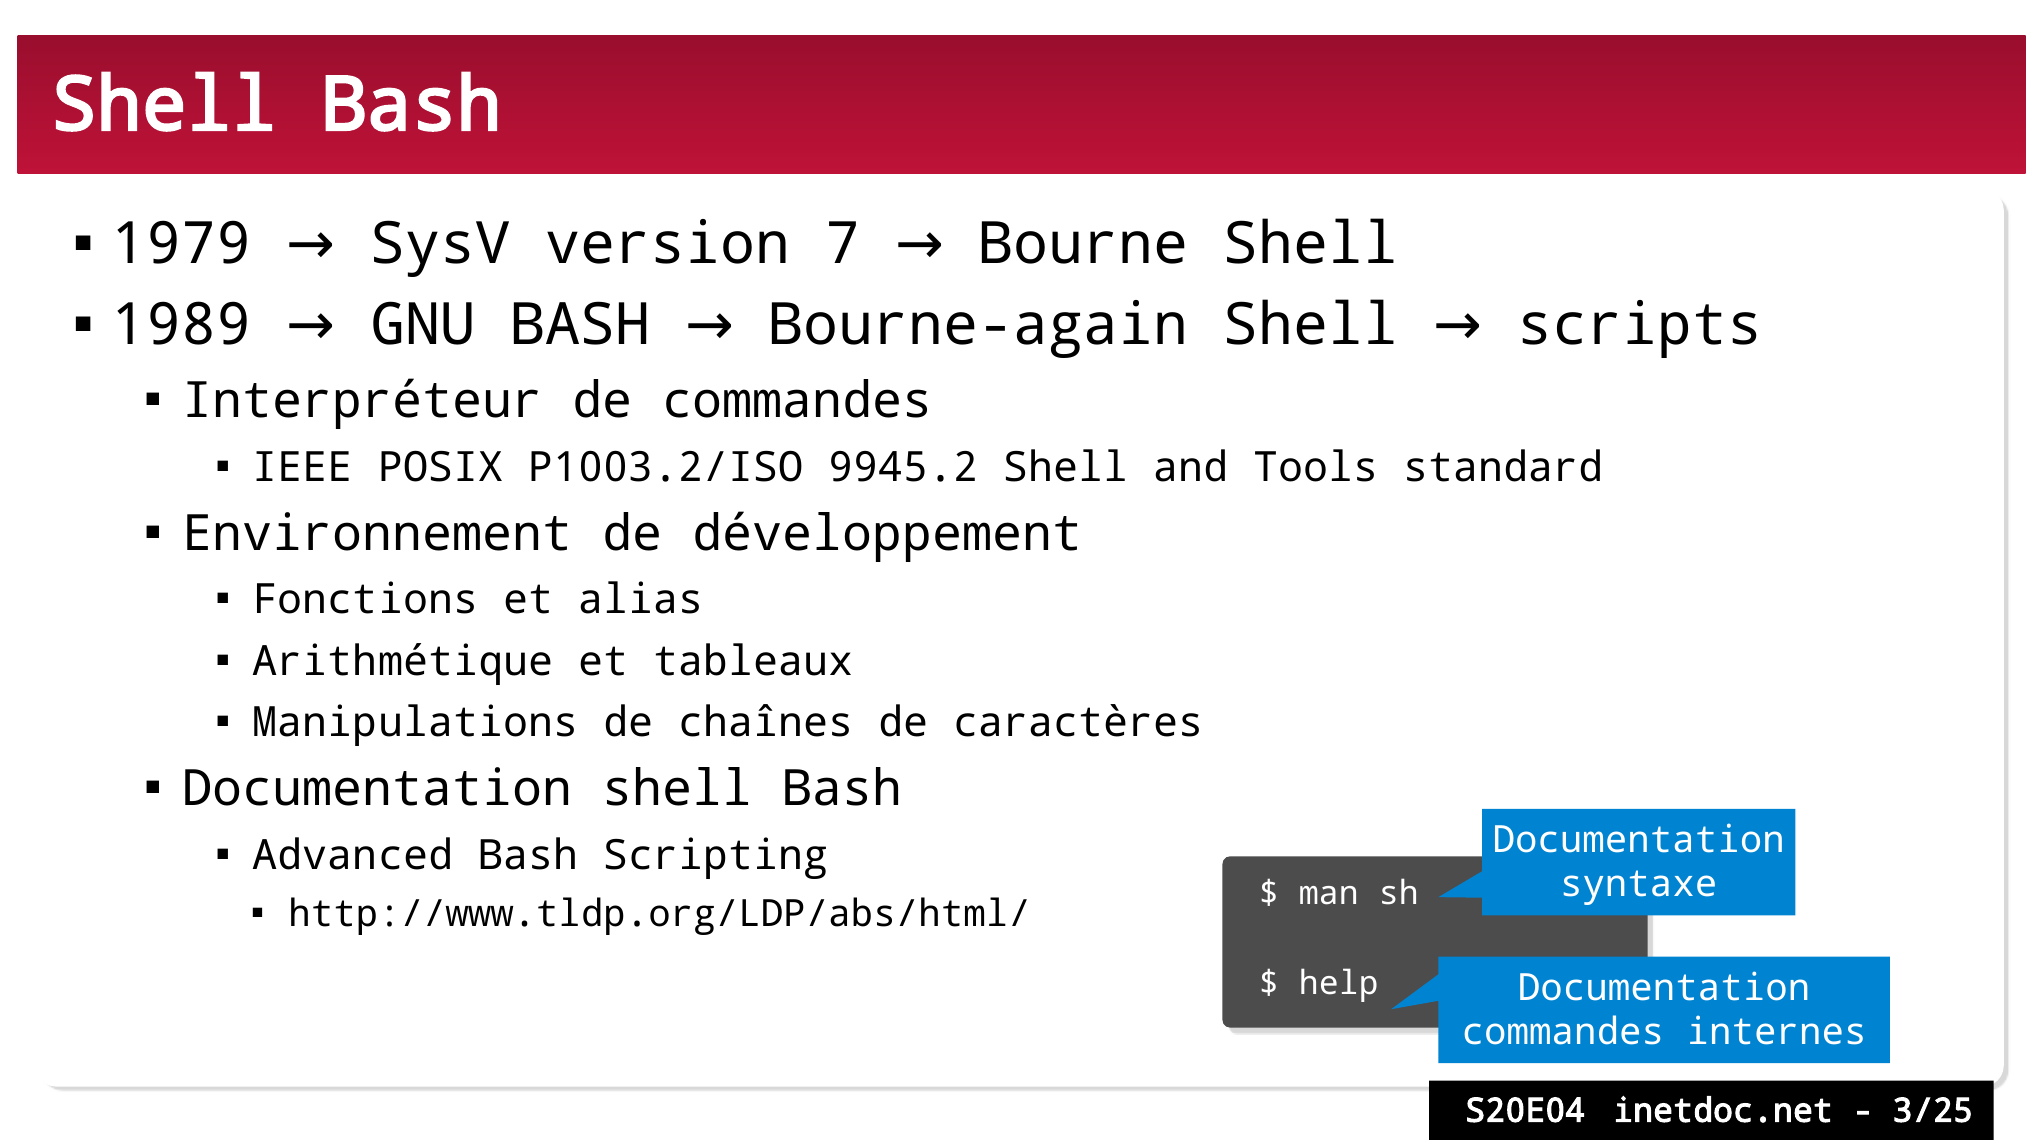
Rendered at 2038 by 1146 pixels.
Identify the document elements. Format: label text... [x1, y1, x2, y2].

text_box Documentation commandes internes [1391, 956, 1890, 1064]
text_box 1979 → SysV version 7 → Bourne Shell 1989 → GNU BASH → Bourne-again Shell → scripts Interpréteur de commandes IEEE POSIX P1003.2/ISO 9945.2 Shell and Tools standard Environnement de développement Fonctions et alias Arithmétique et tableaux Manipulations de chaînes de caractères Documentation shell Bash Advanced Bash Scripting http://www.tldp.org/LDP/abs/html/ [35, 188, 2004, 1087]
text_box $ man sh $ help [1222, 856, 1648, 1028]
text_box Documentation syntaxe [1438, 808, 1796, 916]
text_box Shell Bash [17, 35, 2026, 174]
text_box S20E04 inetdoc.net - <numéro>/25 [1429, 1080, 1994, 1140]
